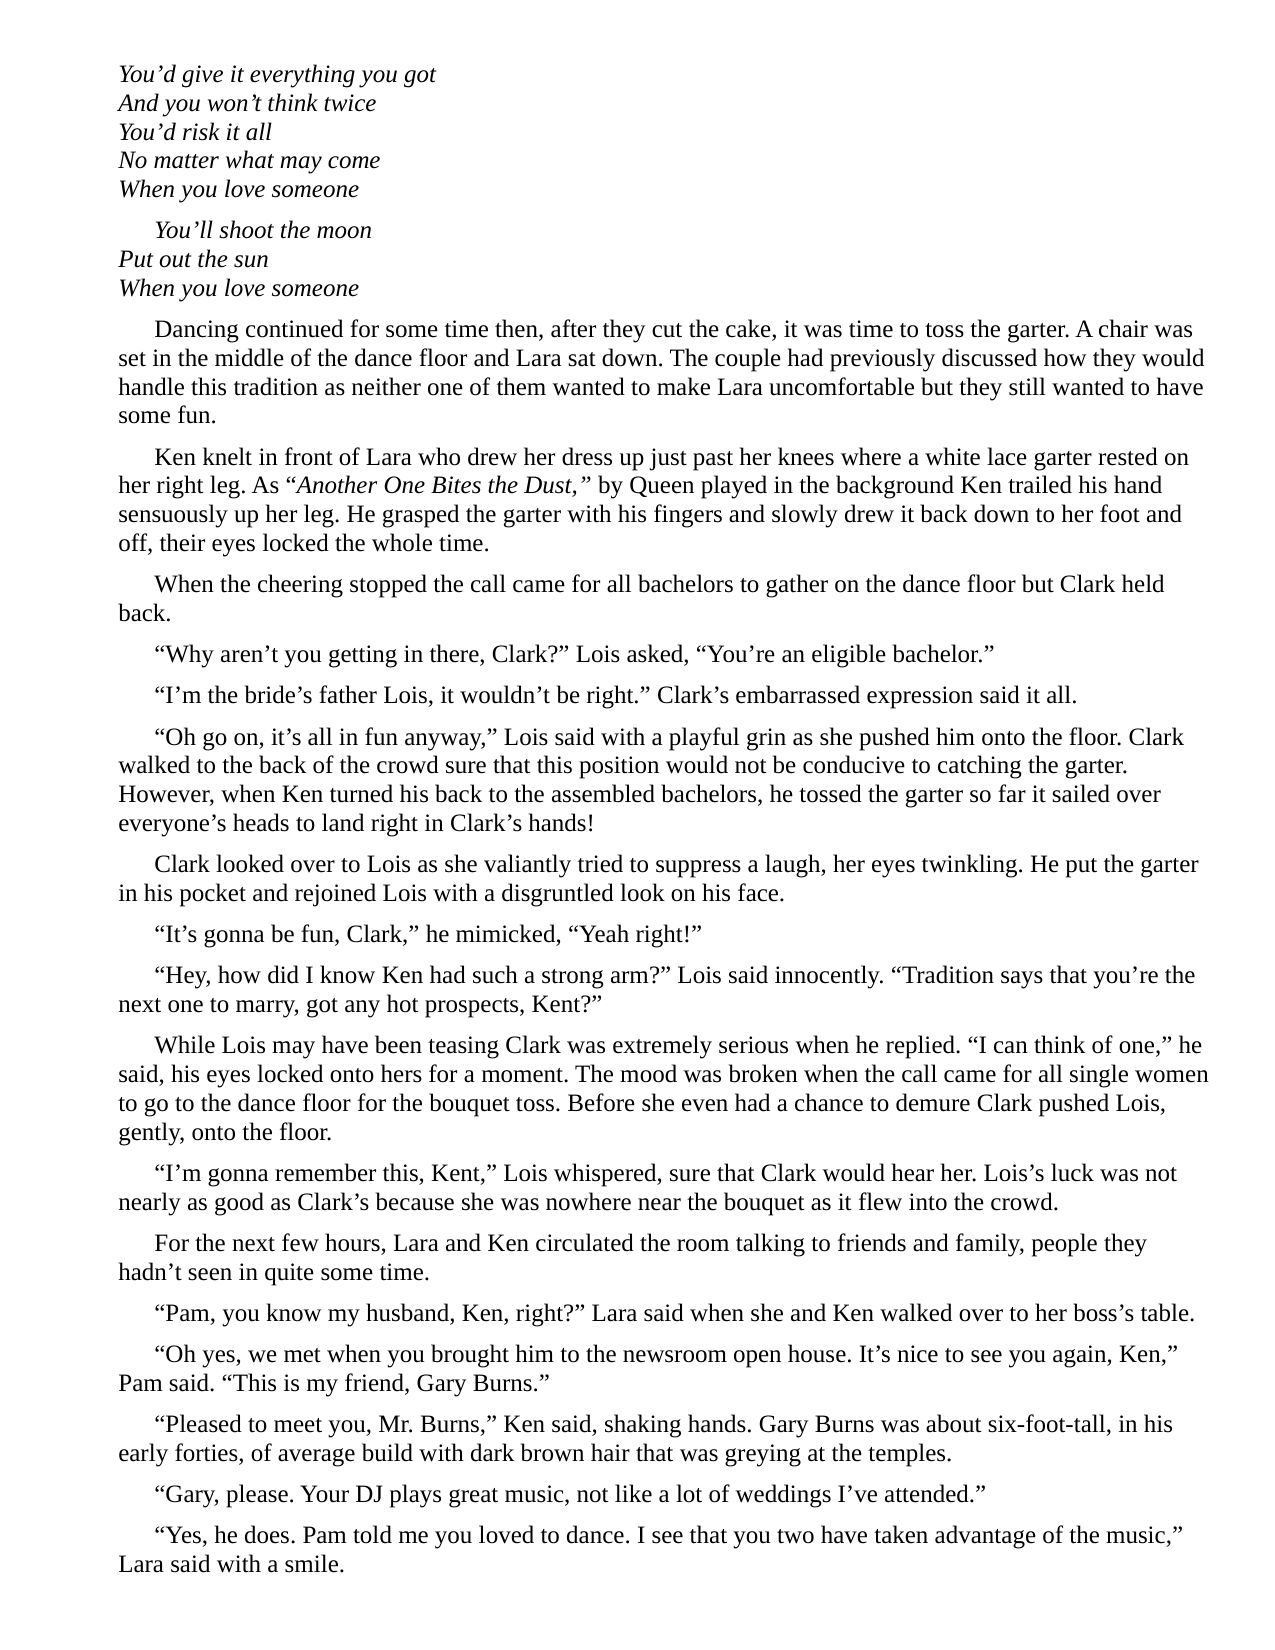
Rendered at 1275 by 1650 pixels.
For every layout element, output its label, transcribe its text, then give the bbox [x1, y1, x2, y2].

text Ken knelt in front of Lara who drew her dress up just past her knees where a white lace garter rested on her right leg. As “Another One Bites the Dust,” by Queen played in the background Ken trailed his hand sensuously up her leg. He grasped the garter with his fingers and slowly drew it back down to her foot and off, their eyes locked the whole time. [118, 442, 1216, 557]
text Clark looked over to Lois as she valiantly tried to suppress a laugh, her eyes twinkling. He put the garter in his pocket and rejoined Lois with a disgruntled look on his face. [118, 849, 1216, 907]
text “Gary, please. Your DJ plays great music, not like a lot of weddings I’ve attended.” [118, 1479, 1216, 1508]
text “Why aren’t you getting in there, Clark?” Lois asked, “You’re an eligible bachelor.” [118, 639, 1216, 668]
text “Pleased to meet you, Mr. Burns,” Ken said, shaking hands. Gary Burns was about six-foot-tall, in his early forties, of average build with dark brown hair that was greying at the temples. [118, 1409, 1216, 1467]
text “I’m gonna remember this, Kent,” Lois whispered, sure that Clark would hear her. Lois’s luck was not nearly as good as Clark’s because she was nowhere near the bouquet as it flew into the crowd. [118, 1158, 1216, 1215]
text “Pam, you know my husband, Ken, right?” Lara said when she and Ken walked over to her boss’s table. [118, 1298, 1216, 1327]
text You’d give it everything you got And you won’t think twice You’d risk it all No matter what may come When you love someone [118, 59, 1216, 203]
text “Oh yes, we met when you brought him to the newsroom open house. It’s nice to see you again, Ken,” Pam said. “This is my friend, Gary Burns.” [118, 1339, 1216, 1397]
text Dancing continued for some time then, after they cut the cake, it was time to toss the garter. A chair was set in the middle of the dance floor and Lara sat down. The couple had previously discussed how they would handle this tradition as neither one of them wanted to make Lara uncomfortable but they still wanted to have some fun. [118, 314, 1216, 429]
text “Yes, he does. Pam told me you loved to dance. I see that you two have taken advantage of the music,” Lara said with a smile. [118, 1520, 1216, 1578]
text For the next few hours, Lara and Ken circulated the room talking to friends and family, people they hadn’t seen in quite some time. [118, 1228, 1216, 1285]
text “It’s gonna be fun, Clark,” he mimicked, “Yeah right!” [118, 919, 1216, 948]
text You’ll shoot the moon Put out the sun When you love someone [118, 215, 1216, 302]
text When the cheering stopped the call came for all bachelors to gather on the dance floor but Clark held back. [118, 569, 1216, 627]
text While Lois may have been teasing Clark was extremely serious when he replied. “I can think of one,” he said, his eyes locked onto hers for a moment. The mood was broken when the call came for all single women to go to the dance floor for the bouquet toss. Before she even had a chance to demure Clark pushed Lois, gently, onto the floor. [118, 1030, 1216, 1145]
text “Oh go on, it’s all in fun anyway,” Lois said with a playful grin as she pushed him onto the floor. Clark walked to the back of the crowd sure that this position would not be conducive to catching the garter. However, when Ken turned his back to the assembled bachelors, he tossed the garter so far it sailed over everyone’s heads to land right in Clark’s hands! [118, 722, 1216, 837]
text “I’m the bride’s father Lois, it wouldn’t be right.” Clark’s embarrassed expression said it all. [118, 680, 1216, 709]
text “Hey, how did I know Ken had such a strong arm?” Lois said innocently. “Tradition says that you’re the next one to marry, got any hot prospects, Kent?” [118, 960, 1216, 1018]
